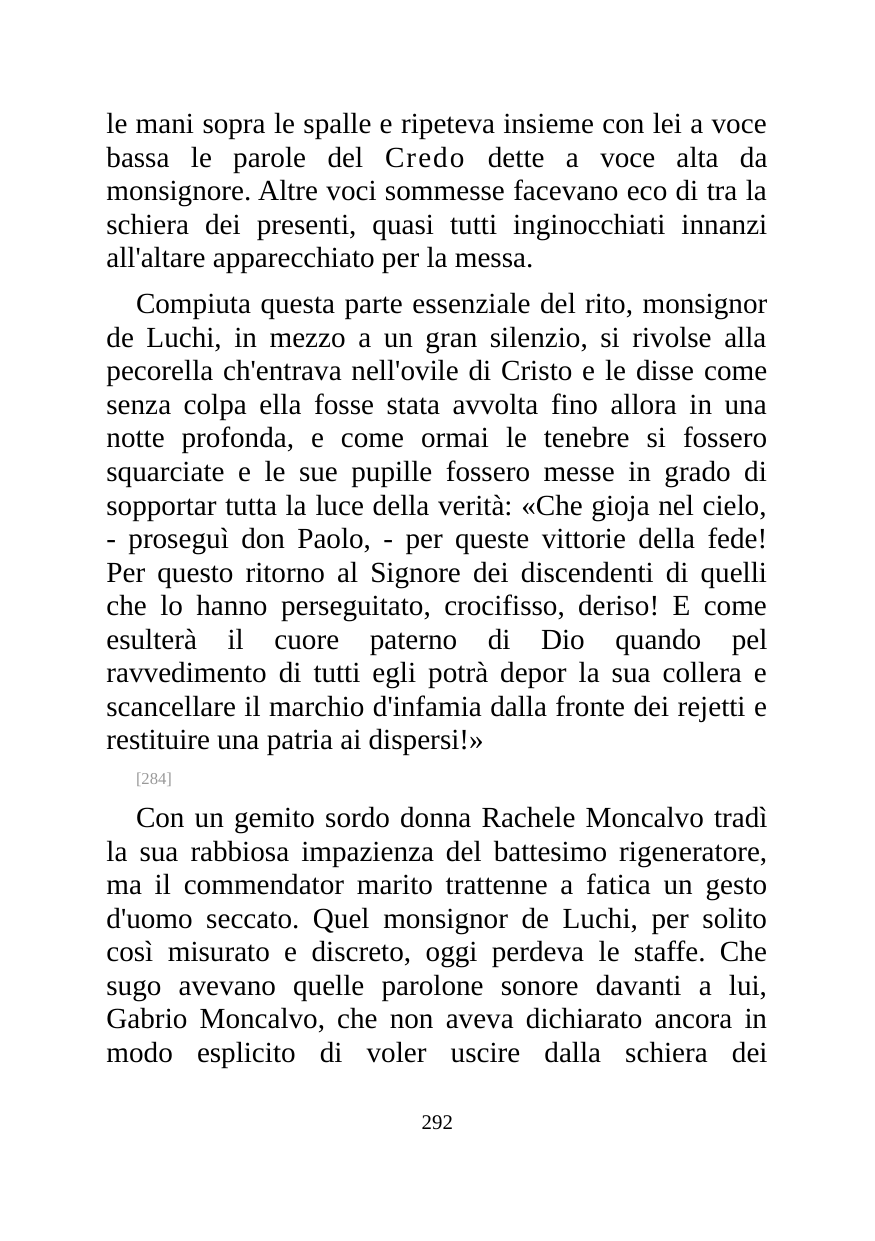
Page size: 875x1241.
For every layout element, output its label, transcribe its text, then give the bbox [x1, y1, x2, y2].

text Compiuta questa parte essenziale del rito, monsignor de Luchi, in mezzo a un gran silenzio, si rivolse alla pecorella ch'entrava nell'ovile di Cristo e le disse come senza colpa ella fosse stata avvolta fino allora in una notte profonda, e come ormai le tenebre si fossero squarciate e le sue pupille fossero messe in grado di sopportar tutta la luce della verità: «Che gioja nel cielo, - proseguì don Paolo, - per queste vittorie della fede! Per questo ritorno al Signore dei discendenti di quelli che lo hanno perseguitato, crocifisso, deriso! E come esulterà il cuore paterno di Dio quando pel ravvedimento di tutti egli potrà depor la sua collera e scancellare il marchio d'infamia dalla fronte dei rejetti e restituire una patria ai dispersi!» [106, 286, 768, 756]
text Con un gemito sordo donna Rachele Moncalvo tradì la sua rabbiosa impazienza del battesimo rigeneratore, ma il commendator marito trattenne a fatica un gesto d'uomo seccato. Quel monsignor de Luchi, per solito così misurato e discreto, oggi perdeva le staffe. Che sugo avevano quelle parolone sonore davanti a lui, Gabrio Moncalvo, che non aveva dichiarato ancora in modo esplicito di voler uscire dalla schiera dei [106, 800, 768, 1068]
text [284] [106, 768, 768, 788]
text le mani sopra le spalle e ripeteva insieme con lei a voce bassa le parole del Credo dette a voce alta da monsignore. Altre voci sommesse facevano eco di tra la schiera dei presenti, quasi tutti inginocchiati innanzi all'altare apparecchiato per la messa. [106, 106, 768, 274]
